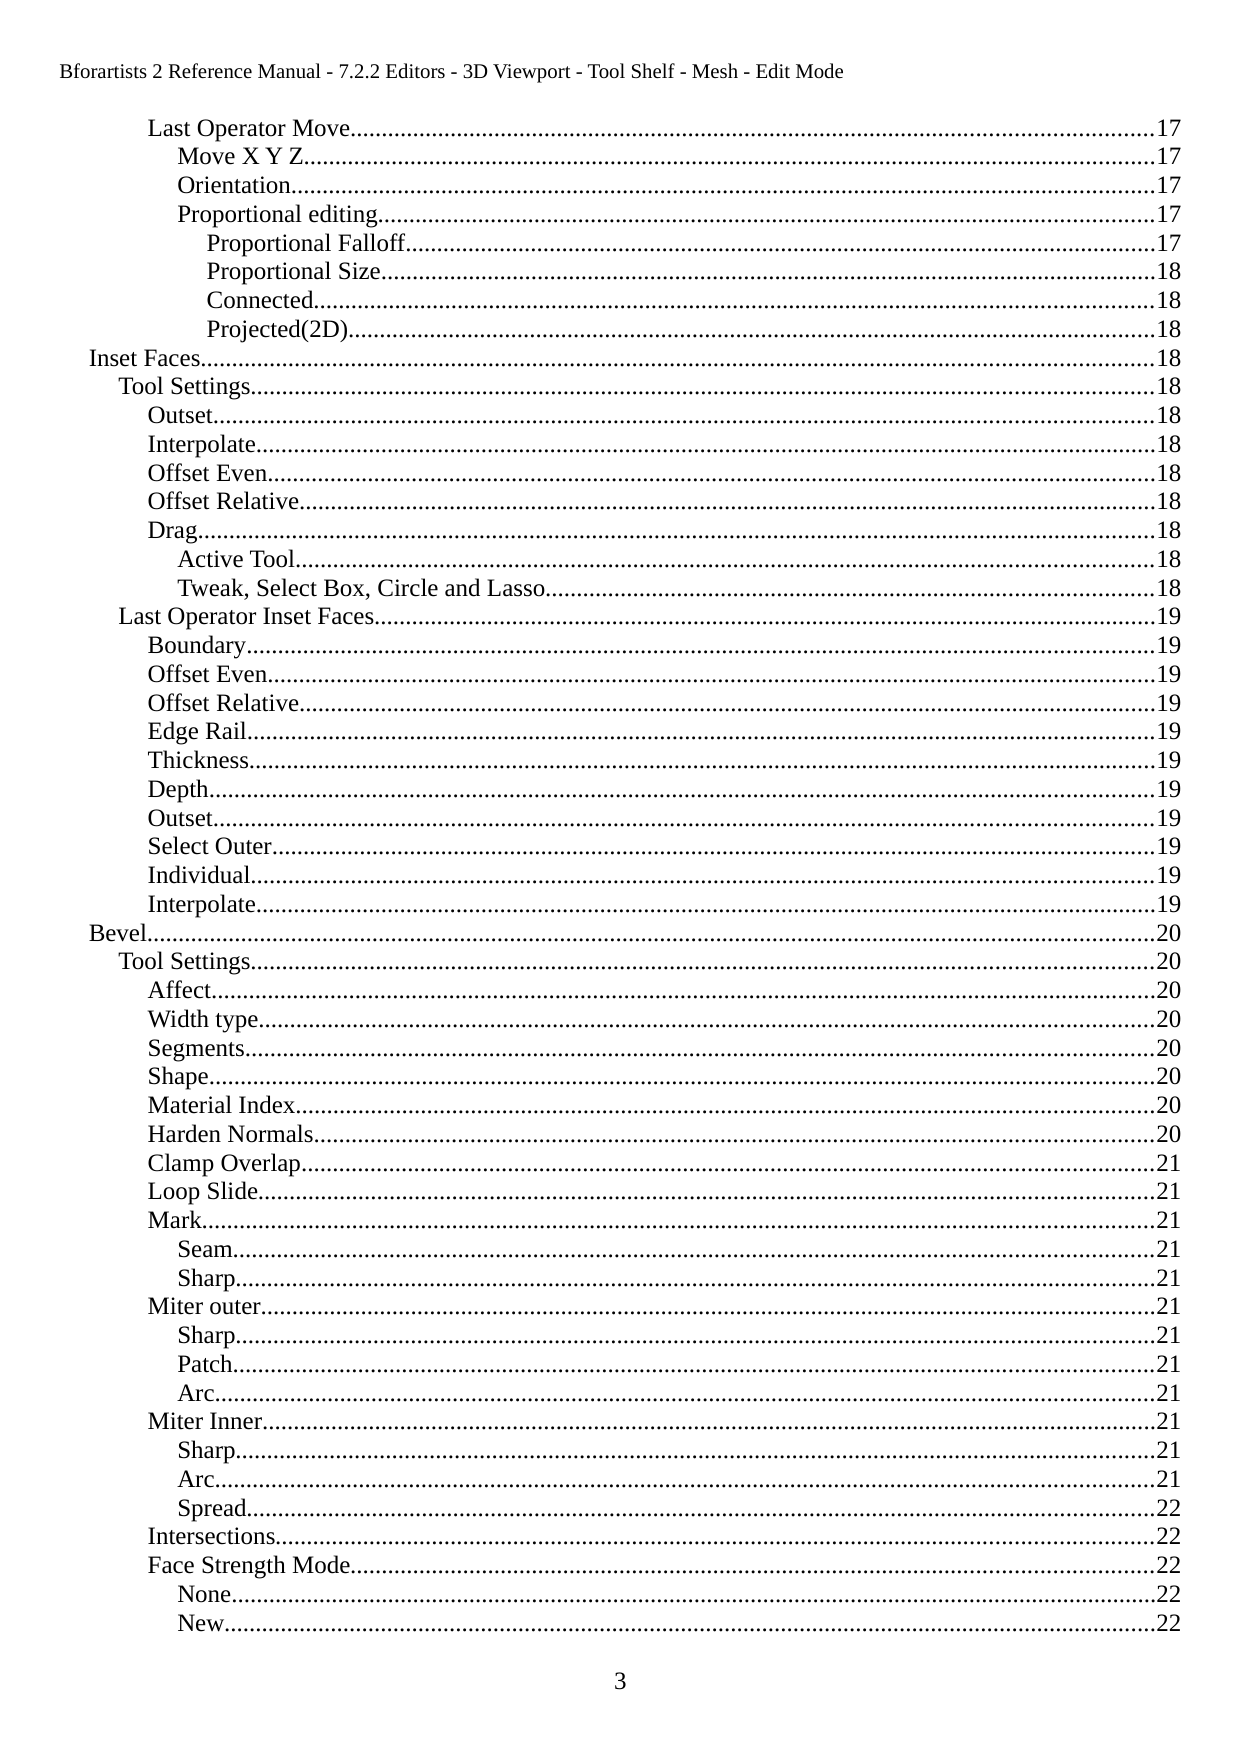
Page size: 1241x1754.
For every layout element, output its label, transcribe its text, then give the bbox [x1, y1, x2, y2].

text Sharp 21 [177, 1263, 1181, 1291]
text Tweak, Select Box, Circle and Lasso 18 [177, 573, 1181, 601]
text Sharp 21 [177, 1320, 1181, 1349]
text Arc 21 [177, 1464, 1181, 1493]
text Last Operator Move 17 [147, 113, 1181, 141]
text Material Index 20 [147, 1090, 1181, 1119]
text Edge Rail 19 [147, 716, 1181, 745]
text Proportional Size 18 [206, 256, 1181, 285]
text Interpolate 18 [147, 429, 1181, 458]
text Arc 21 [177, 1378, 1181, 1406]
text Projected(2D) 18 [206, 314, 1181, 343]
text Width type 20 [147, 1004, 1181, 1033]
text Individual 19 [147, 860, 1181, 889]
text Depth 19 [147, 774, 1181, 803]
text Outset 19 [147, 803, 1181, 831]
text Segments 20 [147, 1033, 1181, 1061]
text Move X Y Z 17 [177, 141, 1181, 170]
text Affect 20 [147, 975, 1181, 1004]
text Loop Slide 21 [147, 1176, 1181, 1205]
text Last Operator Inset Faces 19 [118, 601, 1181, 630]
text Spread 22 [177, 1493, 1181, 1521]
text Miter outer 21 [147, 1291, 1181, 1320]
text None 22 [177, 1579, 1181, 1608]
text Face Strength Mode 22 [147, 1550, 1181, 1579]
text Orientation 17 [177, 170, 1181, 199]
text Offset Relative 18 [147, 486, 1181, 515]
text Offset Relative 19 [147, 688, 1181, 716]
text Select Outer 19 [147, 831, 1181, 860]
text Sharp 21 [177, 1435, 1181, 1464]
text Patch 21 [177, 1349, 1181, 1378]
text Harden Normals 20 [147, 1119, 1181, 1148]
text Connected 18 [206, 285, 1181, 314]
text Bevel 20 [88, 918, 1181, 946]
text New 22 [177, 1608, 1181, 1636]
text Active Tool 18 [177, 544, 1181, 573]
text Miter Inner 21 [147, 1406, 1181, 1435]
text Offset Even 18 [147, 458, 1181, 486]
text Inset Faces 18 [88, 343, 1181, 371]
text Offset Even 19 [147, 659, 1181, 688]
text Tool Settings 20 [118, 946, 1181, 975]
text Seam 21 [177, 1234, 1181, 1263]
text Boundary 19 [147, 630, 1181, 659]
text Proportional Falloff 17 [206, 228, 1181, 256]
text Proportional editing 17 [177, 199, 1181, 228]
text Mark 21 [147, 1205, 1181, 1234]
text Clamp Overlap 21 [147, 1148, 1181, 1176]
text Outset 18 [147, 400, 1181, 429]
text Shape 20 [147, 1061, 1181, 1090]
text Intersections 22 [147, 1521, 1181, 1550]
text Tool Settings 18 [118, 371, 1181, 400]
text Drag 18 [147, 515, 1181, 544]
text Interpolate 19 [147, 889, 1181, 918]
text Thickness 19 [147, 745, 1181, 774]
